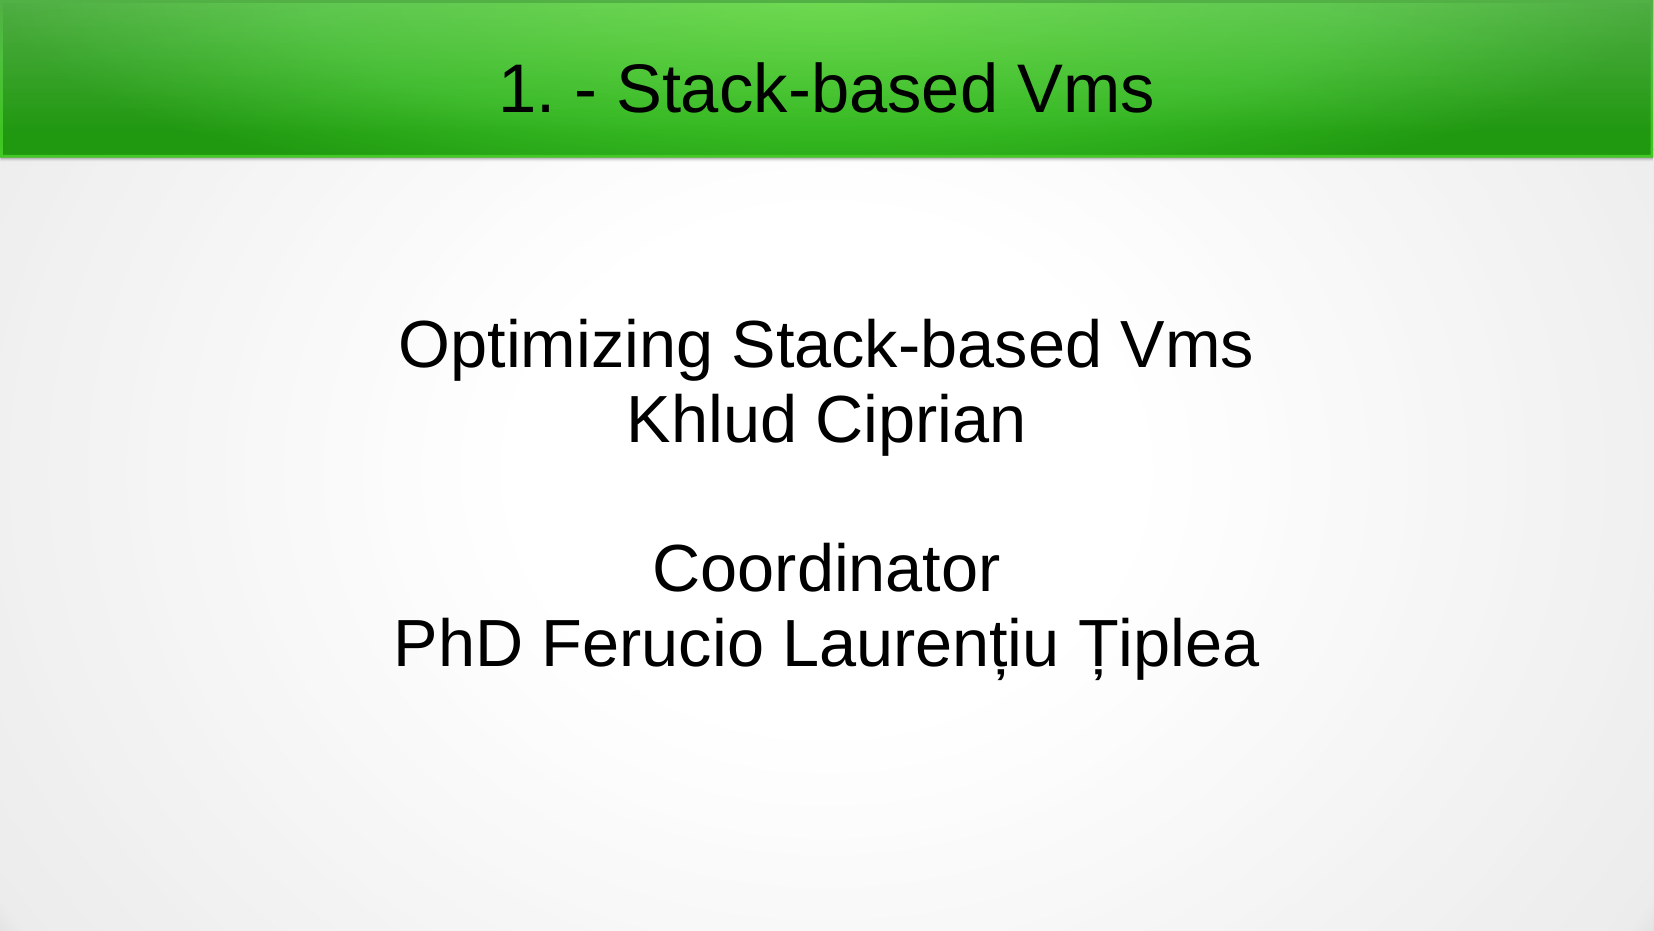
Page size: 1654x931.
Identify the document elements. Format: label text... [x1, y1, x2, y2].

subtitle Optimizing Stack-based Vms Khlud Ciprian Coordinator PhD Ferucio Laurențiu Țiplea [82, 224, 1571, 764]
title 1. - Stack-based Vms [82, 35, 1571, 142]
